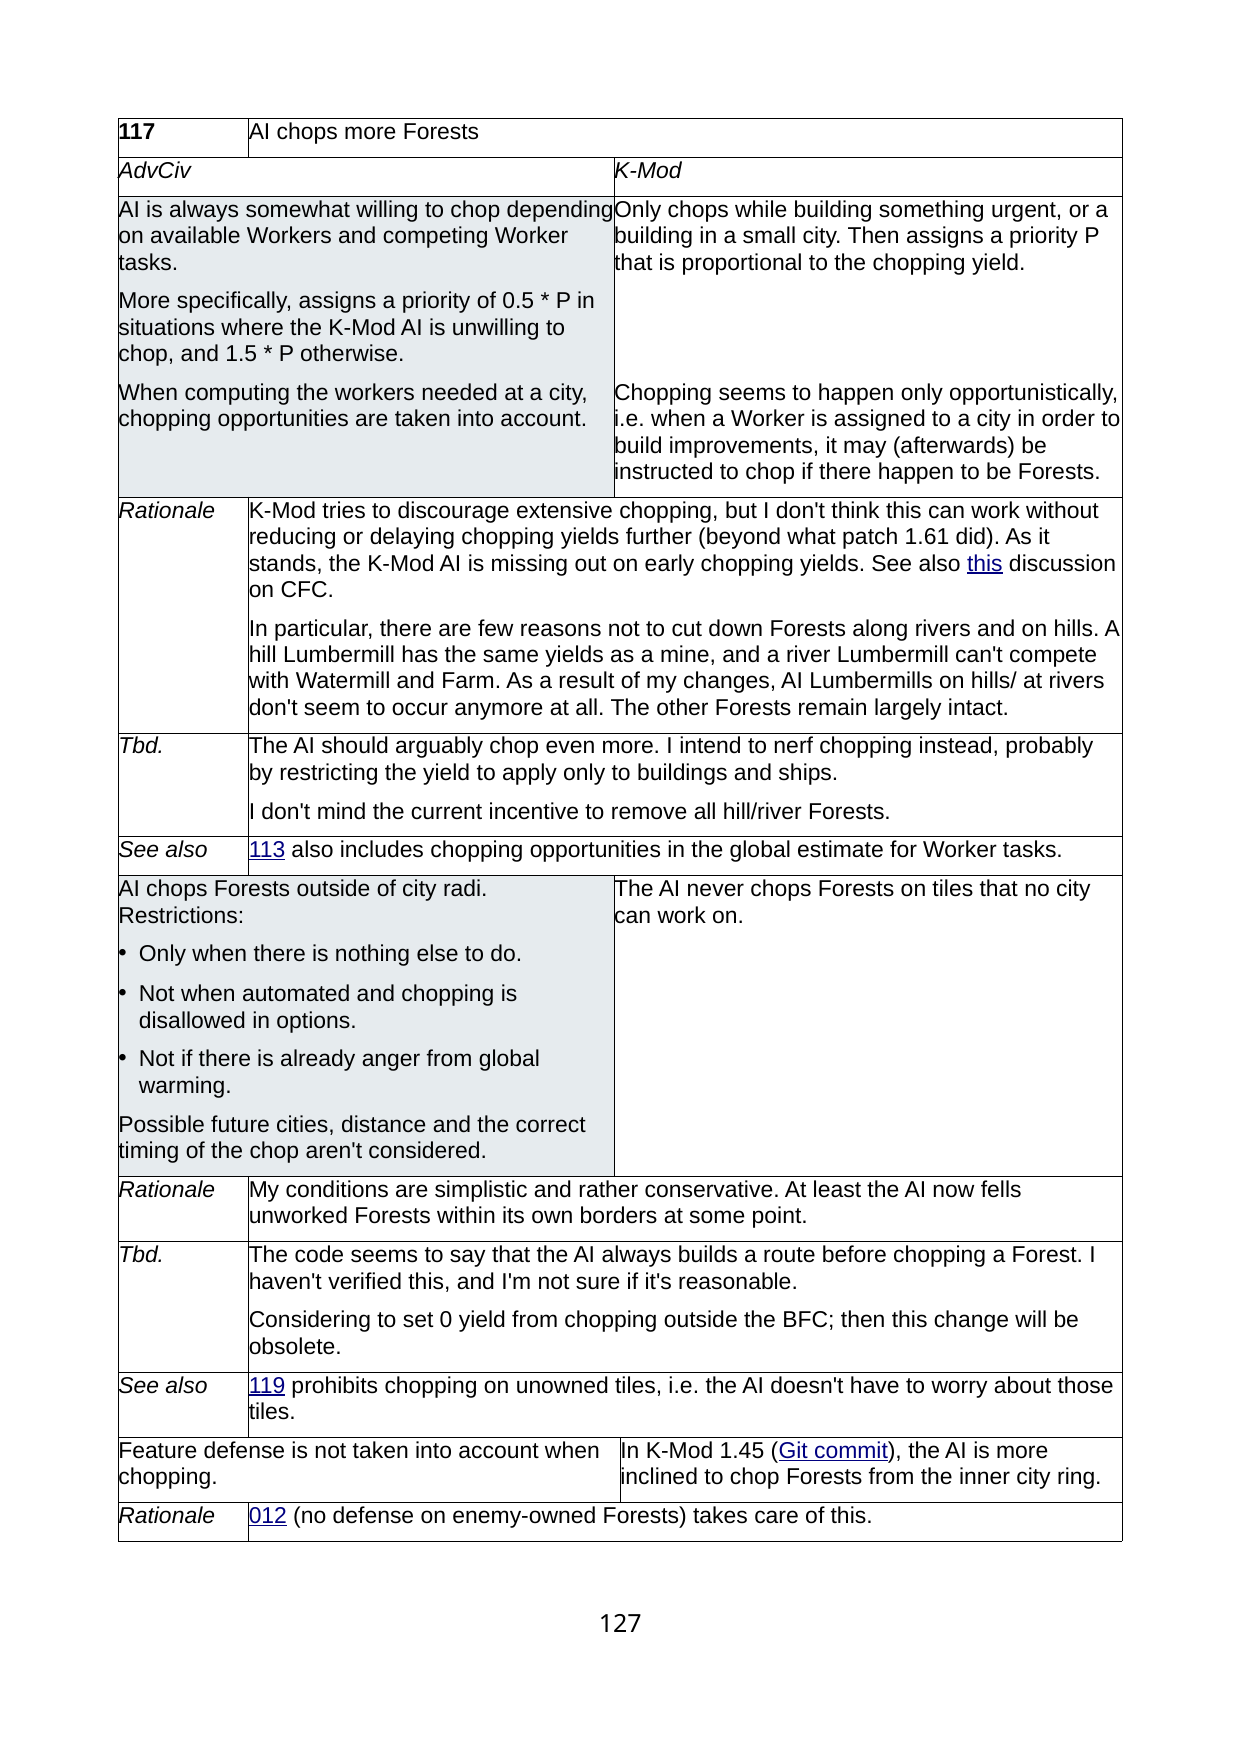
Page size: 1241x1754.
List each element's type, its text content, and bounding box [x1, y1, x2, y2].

table_cell The AI should arguably chop even more. I intend to nerf chopping instead, probably by restricting the yield to apply only to buildings and ships. I don't mind the current incentive to remove all hill/river Forests. [249, 734, 1122, 836]
table_cell K-Mod [615, 158, 1122, 196]
table_cell The AI never chops Forests on tiles that no city can work on. [615, 876, 1122, 1176]
table_cell K-Mod tries to discourage extensive chopping, but I don't think this can work without reducing or delaying chopping yields further (beyond what patch 1.61 did). As it stands, the K-Mod AI is missing out on early chopping yields. See also this discussion on CFC. In particular, there are few reasons not to cut down Forests along rivers and on hills. A hill Lumbermill has the same yields as a mine, and a river Lumbermill can't compete with Watermill and Farm. As a result of my changes, AI Lumbermills on hills/ at rivers don't seem to occur anymore at all. The other Forests remain largely intact. [249, 498, 1122, 732]
table_header AI chops more Forests [249, 119, 1122, 157]
table_cell See also [119, 837, 248, 875]
table_cell 012 (no defense on enemy-owned Forests) takes care of this. [249, 1503, 1122, 1541]
table_cell AI chops Forests outside of city radi. Restrictions: Only when there is nothing else to do. Not when automated and chopping is disallowed in options. Not if there is already anger from global warming. Possible future cities, distance and the correct timing of the chop aren't considered. [119, 876, 614, 1176]
table_cell The code seems to say that the AI always builds a route before chopping a Forest. I haven't verified this, and I'm not sure if it's reasonable. Considering to set 0 yield from chopping outside the BFC; then this change will be obsolete. [249, 1242, 1122, 1372]
table_cell Rationale [119, 498, 248, 732]
table_cell Rationale [119, 1503, 248, 1541]
table_cell Tbd. [119, 1242, 248, 1372]
table_cell AI is always somewhat willing to chop depending on available Workers and competing Worker tasks. More specifically, assigns a priority of 0.5 * P in situations where the K-Mod AI is unwilling to chop, and 1.5 * P otherwise. When computing the workers needed at a city, chopping opportunities are taken into account. [119, 197, 614, 497]
table_cell Feature defense is not taken into account when chopping. [119, 1438, 620, 1502]
table_cell My conditions are simplistic and rather conservative. At least the AI now fells unworked Forests within its own borders at some point. [249, 1177, 1122, 1241]
table_cell In K-Mod 1.45 (Git commit), the AI is more inclined to chop Forests from the inner city ring. [621, 1438, 1122, 1502]
table_cell Only chops while building something urgent, or a building in a small city. Then assigns a priority P that is proportional to the chopping yield. Chopping seems to happen only opportunistically, i.e. when a Worker is assigned to a city in order to build improvements, it may (afterwards) be instructed to chop if there happen to be Forests. [615, 197, 1122, 497]
table_cell Tbd. [119, 734, 248, 836]
table_cell See also [119, 1373, 248, 1437]
table_cell 113 also includes chopping opportunities in the global estimate for Worker tasks. [249, 837, 1122, 875]
table_cell AdvCiv [119, 158, 614, 196]
table_cell 119 prohibits chopping on unowned tiles, i.e. the AI doesn't have to worry about those tiles. [249, 1373, 1122, 1437]
table_header 117 [119, 119, 248, 157]
table_cell Rationale [119, 1177, 248, 1241]
